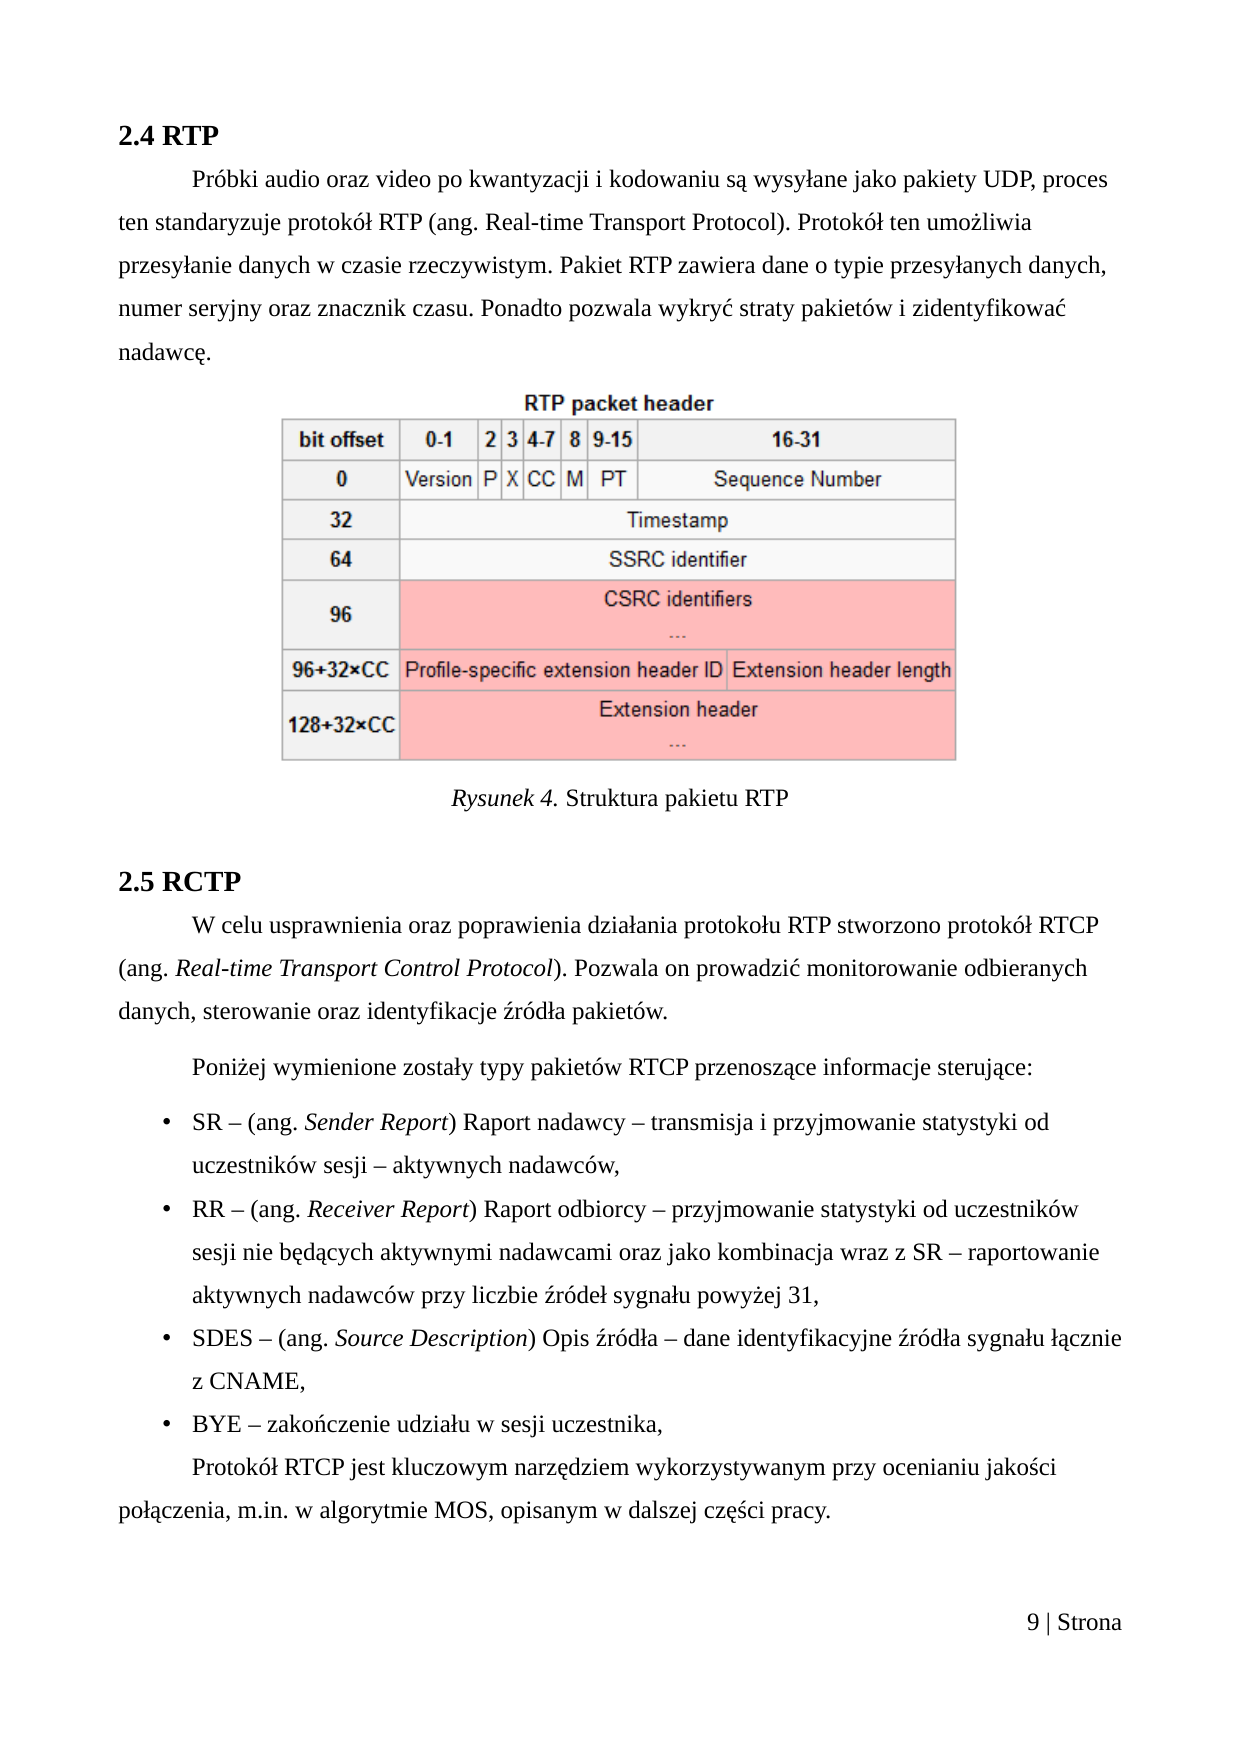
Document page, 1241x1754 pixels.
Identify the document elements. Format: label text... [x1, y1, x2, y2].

list BYE – zakończenie udziału w sesji uczestnika, [162, 1409, 1122, 1438]
text Protokół RTCP jest kluczowym narzędziem wykorzystywanym przy ocenianiu jakości połączenia, m.in. w algorytmie MOS, opisanym w dalszej części pracy. [118, 1452, 1122, 1524]
list RR – (ang. Receiver Report) Raport odbiorcy – przyjmowanie statystyki od uczestników sesji nie będących aktywnymi nadawcami oraz jako kombinacja wraz z SR – raportowanie aktywnych nadawców przy liczbie źródeł sygnału powyżej 31, [162, 1194, 1122, 1309]
list SDES – (ang. Source Description) Opis źródła – dane identyfikacyjne źródła sygnału łącznie z CNAME, [162, 1323, 1122, 1395]
list SR – (ang. Sender Report) Raport nadawcy – transmisja i przyjmowanie statystyki od uczestników sesji – aktywnych nadawców, [162, 1107, 1122, 1179]
text Rysunek 4. Struktura pakietu RTP [118, 392, 1122, 812]
text Próbki audio oraz video po kwantyzacji i kodowaniu są wysyłane jako pakiety UDP, proces ten standaryzuje protokół RTP (ang. Real-time Transport Protocol). Protokół ten umożliwia przesyłanie danych w czasie rzeczywistym. Pakiet RTP zawiera dane o typie przesyłanych danych, numer seryjny oraz znacznik czasu. Ponadto pozwala wykryć straty pakietów i zidentyfikować nadawcę. [118, 164, 1122, 365]
subtitle 2.5 RCTP [118, 864, 1122, 897]
subtitle 2.4 RTP [118, 118, 1122, 152]
text Poniżej wymienione zostały typy pakietów RTCP przenoszące informacje sterujące: [118, 1052, 1122, 1081]
text W celu usprawnienia oraz poprawienia działania protokołu RTP stworzono protokół RTCP (ang. Real-time Transport Control Protocol). Pozwala on prowadzić monitorowanie odbieranych danych, sterowanie oraz identyfikacje źródła pakietów. [118, 910, 1122, 1025]
